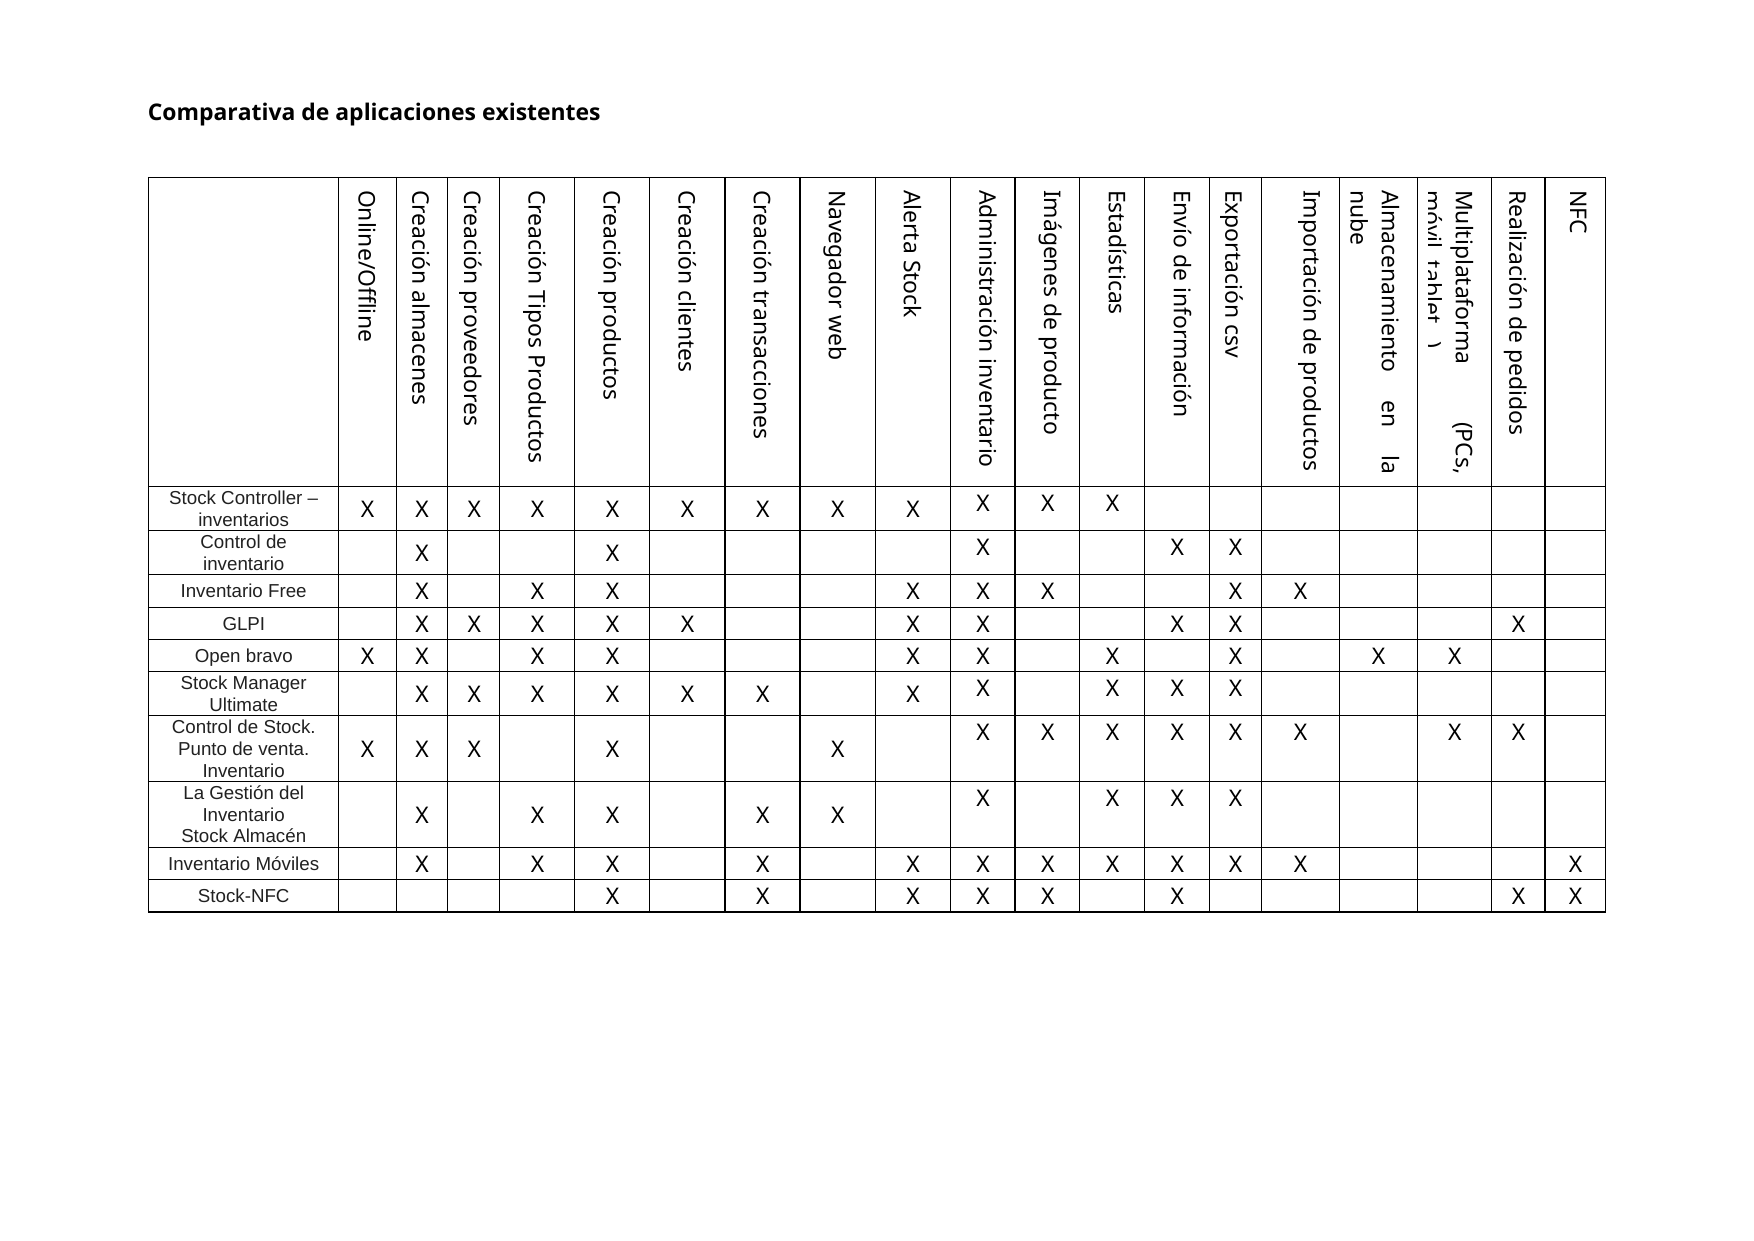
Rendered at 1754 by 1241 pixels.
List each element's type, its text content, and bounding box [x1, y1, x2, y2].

table_cell [339, 531, 396, 574]
table_cell X [1016, 848, 1079, 879]
table_cell X [339, 716, 396, 781]
table_cell X [1016, 716, 1079, 781]
table_cell [1080, 608, 1144, 639]
table_cell X [397, 575, 447, 607]
table_cell X [1418, 716, 1491, 781]
table_header Administración inventario [951, 178, 1014, 486]
table_cell GLPI [149, 608, 338, 639]
table_cell X [1210, 716, 1261, 781]
table_cell X [1546, 880, 1605, 911]
table_cell X [951, 782, 1014, 847]
table_cell [1340, 716, 1417, 781]
table_cell Stock Manager Ultimate [149, 672, 338, 715]
table_cell [1145, 487, 1209, 530]
table_cell [448, 575, 499, 607]
table_cell [339, 848, 396, 879]
table_cell X [1145, 782, 1209, 847]
table_cell X [397, 640, 447, 671]
table_cell [1340, 608, 1417, 639]
table_cell X [575, 608, 649, 639]
table_cell X [1418, 640, 1491, 671]
table_cell [1492, 782, 1544, 847]
table_cell X [876, 848, 950, 879]
table_cell X [1016, 487, 1079, 530]
table_cell X [1145, 608, 1209, 639]
table_cell [339, 608, 396, 639]
table_header Imágenes de producto [1016, 178, 1079, 486]
table_cell X [397, 716, 447, 781]
table_cell X [448, 716, 499, 781]
table_cell X [1210, 672, 1261, 715]
table_cell X [500, 608, 574, 639]
table_cell [1262, 640, 1339, 671]
table_cell X [801, 487, 875, 530]
table_cell [1492, 487, 1544, 530]
table_cell X [951, 848, 1014, 879]
table_cell [650, 531, 724, 574]
table_cell X [1492, 716, 1544, 781]
table_cell [1340, 487, 1417, 530]
table_cell X [1080, 782, 1144, 847]
table_header Realización de pedidos [1492, 178, 1544, 486]
table_cell X [876, 575, 950, 607]
table_cell [876, 531, 950, 574]
table_cell [500, 531, 574, 574]
table_cell X [650, 487, 724, 530]
table_cell [726, 716, 799, 781]
table_cell X [1080, 640, 1144, 671]
table_header NFC [1546, 178, 1605, 486]
table_cell [726, 608, 799, 639]
table_cell Inventario Móviles [149, 848, 338, 879]
table_cell X [951, 716, 1014, 781]
table_cell X [1080, 848, 1144, 879]
table_cell Control de inventario [149, 531, 338, 574]
table_cell [876, 716, 950, 781]
table_cell [726, 640, 799, 671]
table_cell [339, 575, 396, 607]
table_cell X [951, 575, 1014, 607]
table_cell X [1492, 608, 1544, 639]
table_header Estadísticas [1080, 178, 1144, 486]
table_cell X [1210, 608, 1261, 639]
table_cell X [1145, 716, 1209, 781]
table_cell [339, 782, 396, 847]
table_cell X [1210, 640, 1261, 671]
table_cell X [448, 608, 499, 639]
table_cell [1492, 672, 1544, 715]
table_cell X [397, 487, 447, 530]
table_cell [1262, 487, 1339, 530]
table_cell [801, 672, 875, 715]
table_cell [1340, 782, 1417, 847]
table_cell [448, 782, 499, 847]
table_cell [448, 880, 499, 911]
table_header Creación productos [575, 178, 649, 486]
table_cell X [575, 672, 649, 715]
table_cell X [500, 782, 574, 847]
table_cell X [575, 531, 649, 574]
table_cell X [951, 672, 1014, 715]
table_cell X [1145, 672, 1209, 715]
table_cell [1418, 672, 1491, 715]
table_cell [1546, 782, 1605, 847]
table_cell [1546, 640, 1605, 671]
table_cell [1262, 672, 1339, 715]
table_cell X [397, 608, 447, 639]
table_cell X [951, 531, 1014, 574]
table_cell [801, 575, 875, 607]
table_cell [1262, 608, 1339, 639]
table_cell [1492, 848, 1544, 879]
table_cell [726, 531, 799, 574]
table_cell [1492, 531, 1544, 574]
table_cell X [726, 487, 799, 530]
table_header Envío de información [1145, 178, 1209, 486]
table_cell X [575, 640, 649, 671]
table_cell Stock Controller – inventarios [149, 487, 338, 530]
table_cell [1016, 672, 1079, 715]
table_cell [1492, 640, 1544, 671]
table_cell [1546, 716, 1605, 781]
table_cell [1016, 782, 1079, 847]
table_cell Control de Stock. Punto de venta. Inventario [149, 716, 338, 781]
table_cell [1016, 531, 1079, 574]
table_cell [1418, 782, 1491, 847]
table_cell [1546, 575, 1605, 607]
table_cell X [500, 575, 574, 607]
table_cell X [575, 487, 649, 530]
table_cell X [575, 716, 649, 781]
table_cell X [650, 672, 724, 715]
table_cell X [1080, 487, 1144, 530]
table_header Creación proveedores [448, 178, 499, 486]
table_cell X [397, 782, 447, 847]
table_cell [726, 575, 799, 607]
table_cell X [1492, 880, 1544, 911]
table_cell [1340, 531, 1417, 574]
table_cell [1340, 575, 1417, 607]
table_cell [650, 782, 724, 847]
table_header Almacenamiento en la nube [1340, 178, 1417, 486]
table_cell [1340, 880, 1417, 911]
table_cell [876, 782, 950, 847]
table_cell [448, 531, 499, 574]
table_header Online/Offline [339, 178, 396, 486]
table_cell [1492, 575, 1544, 607]
table_cell X [876, 640, 950, 671]
table_cell [650, 575, 724, 607]
table_cell [1418, 608, 1491, 639]
table_cell [448, 640, 499, 671]
table_cell [1080, 575, 1144, 607]
table_cell [1546, 672, 1605, 715]
table_cell [1546, 608, 1605, 639]
table_cell X [1262, 575, 1339, 607]
table_cell Inventario Free [149, 575, 338, 607]
table_cell [1262, 531, 1339, 574]
table_cell X [1210, 782, 1261, 847]
table_header Multiplataforma (PCs, móvil, tablet…) [1418, 178, 1491, 486]
table_cell [1340, 848, 1417, 879]
table_cell [801, 880, 875, 911]
table_cell X [339, 640, 396, 671]
table_cell [339, 672, 396, 715]
table_cell X [951, 487, 1014, 530]
table_cell X [1145, 880, 1209, 911]
table_cell X [1080, 716, 1144, 781]
table_cell X [500, 640, 574, 671]
table_cell [650, 848, 724, 879]
table_header Alerta Stock [876, 178, 950, 486]
table_cell [650, 716, 724, 781]
table_cell [1418, 531, 1491, 574]
table_cell X [1145, 848, 1209, 879]
table_cell X [951, 608, 1014, 639]
table_cell X [397, 531, 447, 574]
table_cell X [951, 880, 1014, 911]
table_cell [500, 880, 574, 911]
subtitle Comparativa de aplicaciones existentes [148, 96, 1606, 127]
table_cell [1080, 880, 1144, 911]
table_cell Stock-NFC [149, 880, 338, 911]
table_cell X [448, 672, 499, 715]
table_cell [448, 848, 499, 879]
table_cell [397, 880, 447, 911]
table_cell X [397, 848, 447, 879]
table_cell [1546, 487, 1605, 530]
table_header Creación almacenes [397, 178, 447, 486]
table_cell X [500, 848, 574, 879]
table_cell X [650, 608, 724, 639]
table_cell [1418, 575, 1491, 607]
table_cell La Gestión del Inventario Stock Almacén [149, 782, 338, 847]
table_cell [1418, 880, 1491, 911]
table_cell [1080, 531, 1144, 574]
table_cell X [876, 880, 950, 911]
table_cell X [500, 487, 574, 530]
table_cell [650, 640, 724, 671]
table_cell [1418, 487, 1491, 530]
table_cell X [500, 672, 574, 715]
table_cell [1016, 640, 1079, 671]
table_header Importación de productos [1262, 178, 1339, 486]
table_cell X [575, 880, 649, 911]
table_cell X [1340, 640, 1417, 671]
table_cell X [726, 848, 799, 879]
table_cell [1340, 672, 1417, 715]
table_cell [1145, 575, 1209, 607]
table_cell Open bravo [149, 640, 338, 671]
table_cell X [876, 672, 950, 715]
table_cell X [1210, 531, 1261, 574]
table_header [149, 178, 338, 486]
table_cell X [1210, 848, 1261, 879]
table_cell [801, 640, 875, 671]
table_cell X [801, 782, 875, 847]
table_header Exportación csv [1210, 178, 1261, 486]
table_cell [1145, 640, 1209, 671]
table_cell X [726, 782, 799, 847]
table_cell X [1546, 848, 1605, 879]
table_cell X [801, 716, 875, 781]
table_cell X [575, 782, 649, 847]
table_cell X [1080, 672, 1144, 715]
table_cell X [951, 640, 1014, 671]
table_cell [801, 848, 875, 879]
table_cell [1016, 608, 1079, 639]
table_cell X [397, 672, 447, 715]
table_cell [500, 716, 574, 781]
table_cell [1210, 487, 1261, 530]
table_cell [339, 880, 396, 911]
table_cell X [1016, 575, 1079, 607]
table_cell X [1262, 716, 1339, 781]
table_cell X [575, 575, 649, 607]
table_header Creación transacciones [726, 178, 799, 486]
table_cell X [448, 487, 499, 530]
table_cell [650, 880, 724, 911]
table_cell X [339, 487, 396, 530]
table_cell X [876, 608, 950, 639]
table_cell X [726, 880, 799, 911]
table_cell X [726, 672, 799, 715]
table_cell [1546, 531, 1605, 574]
table_header Creación Tipos Productos [500, 178, 574, 486]
table_cell [1262, 880, 1339, 911]
table_cell [801, 608, 875, 639]
table_cell [1262, 782, 1339, 847]
table_cell [801, 531, 875, 574]
table_cell X [876, 487, 950, 530]
table_cell X [1016, 880, 1079, 911]
table_cell [1210, 880, 1261, 911]
table_cell [1418, 848, 1491, 879]
table_cell X [1145, 531, 1209, 574]
table_cell X [1210, 575, 1261, 607]
table_header Creación clientes [650, 178, 724, 486]
table_cell X [1262, 848, 1339, 879]
table_cell X [575, 848, 649, 879]
table_header Navegador web [801, 178, 875, 486]
